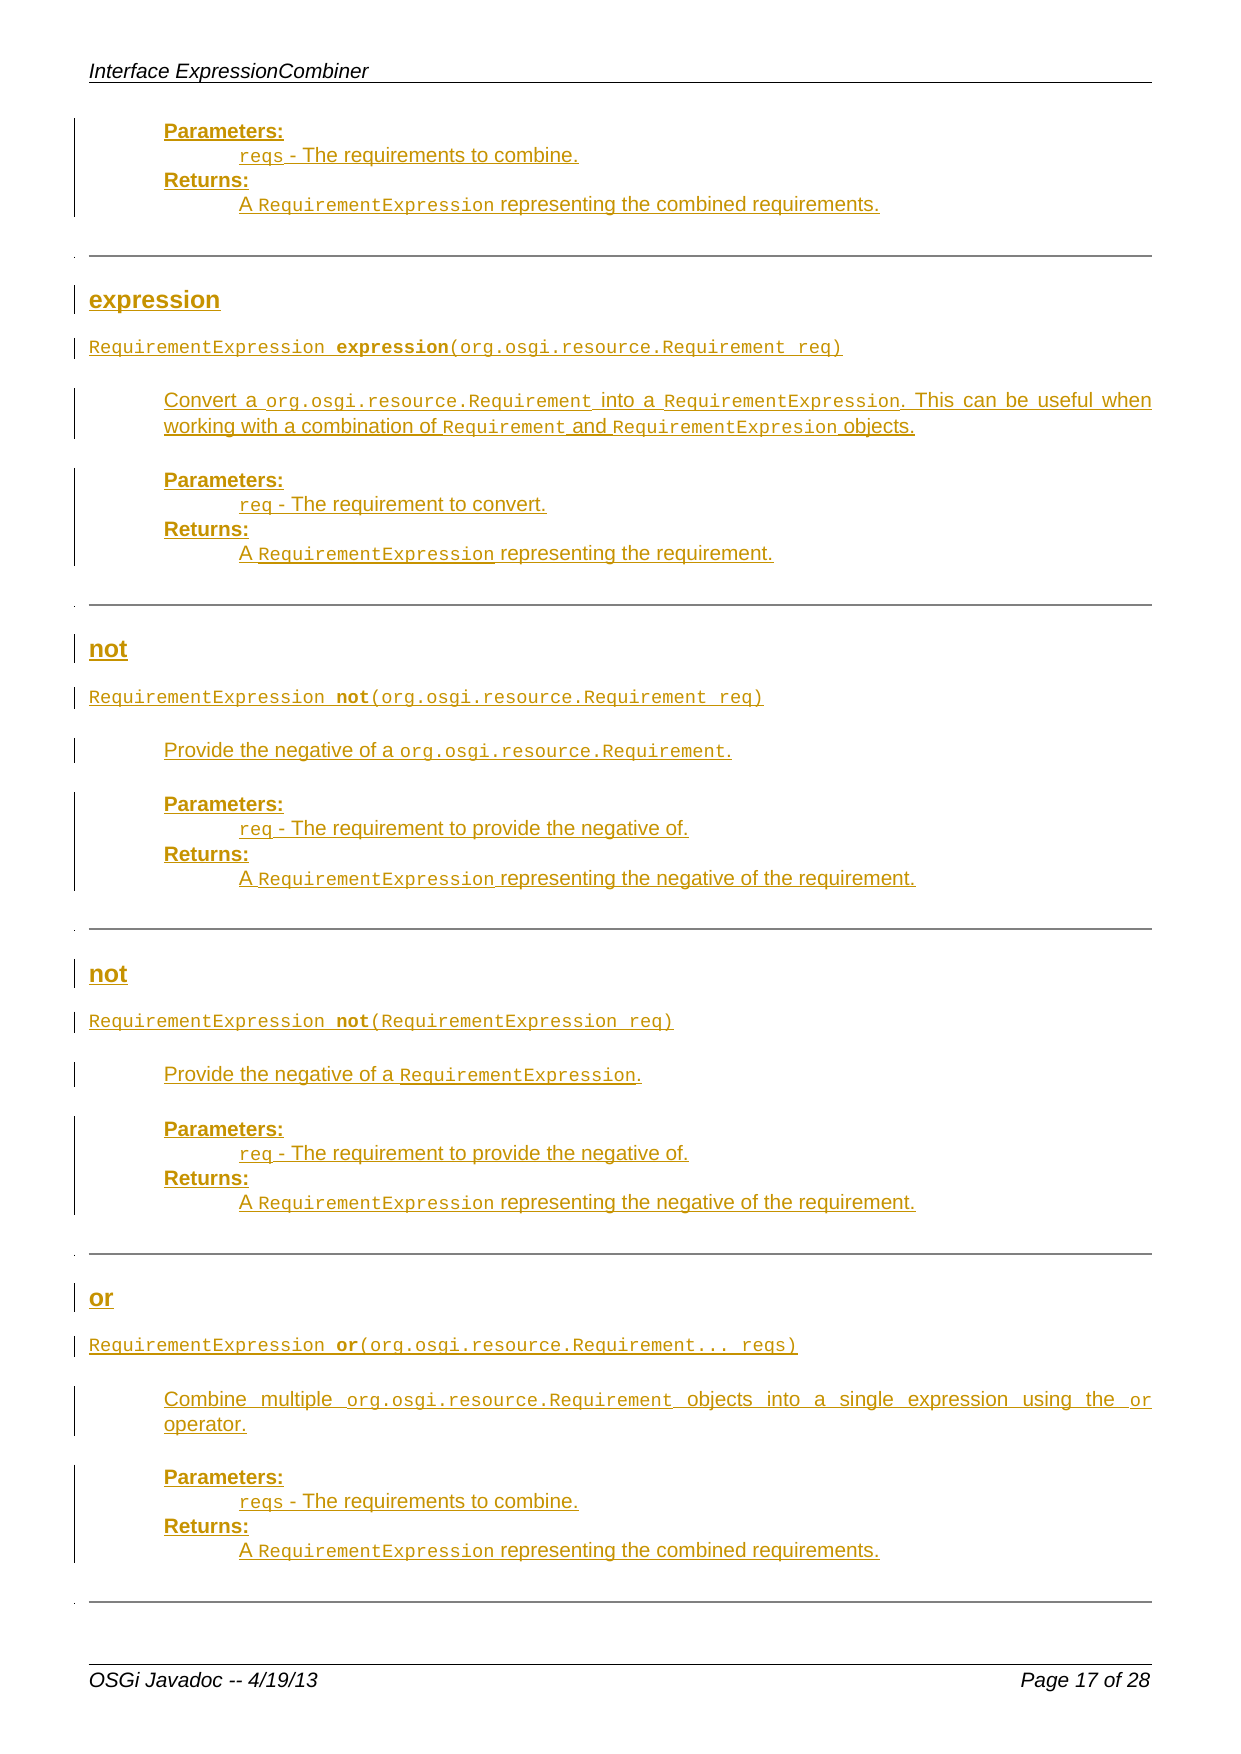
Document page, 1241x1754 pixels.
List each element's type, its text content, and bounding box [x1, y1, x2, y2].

text A RequirementExpression representing the negative of the requirement. [238, 1189, 1152, 1215]
text Combine multiple org.osgi.resource.Requirement objects into a single expression using the or operator. [163, 1386, 1152, 1436]
text req - The requirement to convert. [238, 492, 1152, 517]
text Parameters: [163, 468, 1152, 492]
text Convert a org.osgi.resource.Requirement into a RequirementExpression. This can be useful when working with a combination of Requirement and RequirementExpresion objects. [163, 388, 1152, 439]
subtitle or [88, 1283, 1152, 1312]
text Parameters: [163, 1465, 1152, 1489]
text req - The requirement to provide the negative of. [238, 1140, 1152, 1166]
text Returns: [163, 841, 1152, 865]
text A RequirementExpression representing the negative of the requirement. [238, 865, 1152, 891]
text Parameters: [163, 118, 1152, 142]
text Provide the negative of a org.osgi.resource.Requirement. [163, 738, 1152, 763]
text reqs - The requirements to combine. [238, 142, 1152, 168]
text Returns: [163, 168, 1152, 192]
subtitle not [88, 634, 1152, 663]
text A RequirementExpression representing the combined requirements. [238, 1538, 1152, 1563]
text Parameters: [163, 1116, 1152, 1140]
text A RequirementExpression representing the combined requirements. [238, 192, 1152, 217]
text Returns: [163, 517, 1152, 541]
text reqs - The requirements to combine. [238, 1489, 1152, 1514]
text Provide the negative of a RequirementExpression. [163, 1062, 1152, 1087]
text RequirementExpression expression(org.osgi.resource.Requirement req) [88, 338, 1152, 359]
text Parameters: [163, 792, 1152, 816]
text RequirementExpression not(org.osgi.resource.Requirement req) [88, 687, 1152, 709]
text RequirementExpression not(RequirementExpression req) [88, 1012, 1152, 1033]
subtitle expression [88, 285, 1152, 314]
text Returns: [163, 1514, 1152, 1538]
text RequirementExpression or(org.osgi.resource.Requirement... reqs) [88, 1336, 1152, 1357]
text A RequirementExpression representing the requirement. [238, 541, 1152, 566]
text req - The requirement to provide the negative of. [238, 816, 1152, 841]
subtitle not [88, 959, 1152, 987]
text Returns: [163, 1166, 1152, 1189]
